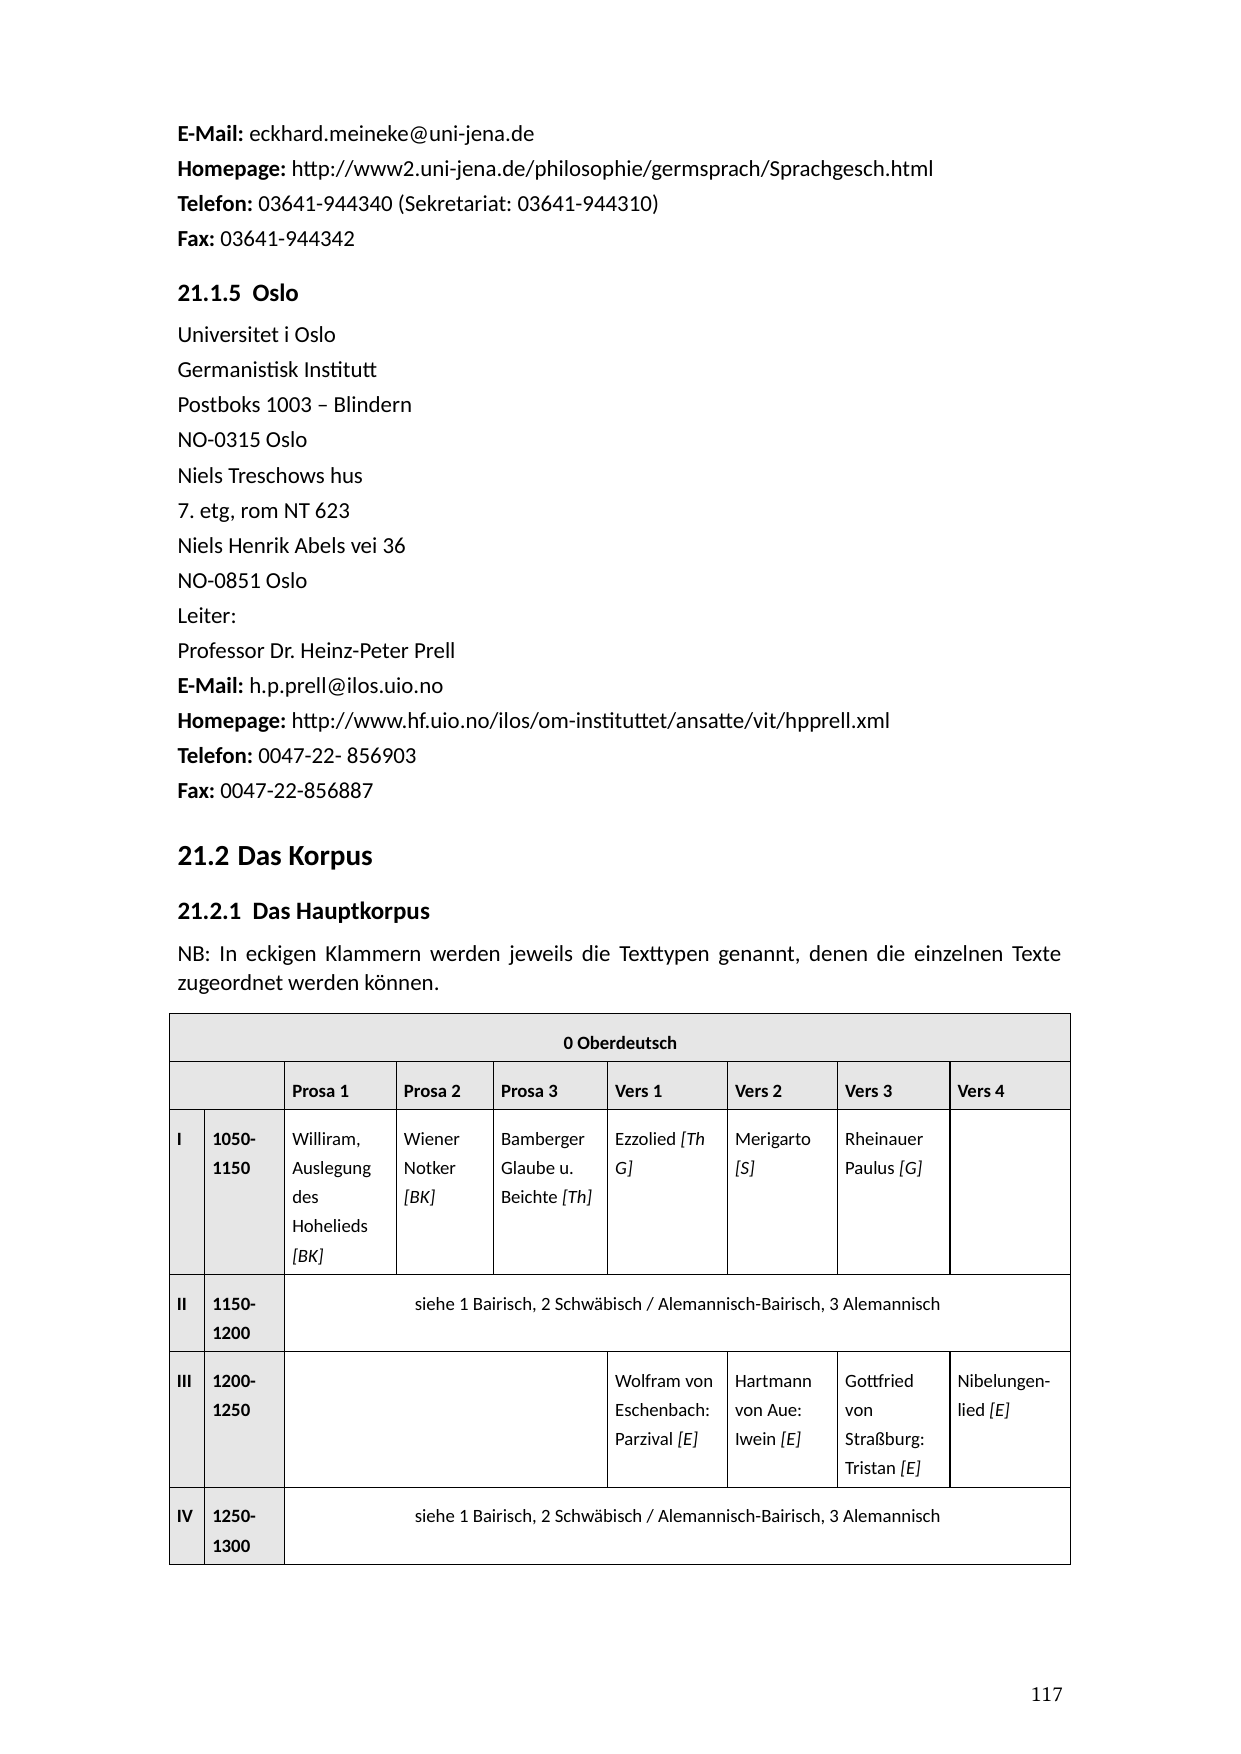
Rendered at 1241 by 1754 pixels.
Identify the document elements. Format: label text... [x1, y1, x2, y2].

list Niels Henrik Abels vei 36 [177, 530, 1063, 559]
list Homepage: http://www.hf.uio.no/ilos/om-instituttet/ansatte/vit/hpprell.xml [177, 705, 1063, 734]
list NO-0851 Oslo [177, 565, 1063, 594]
table_cell Vers 2 [728, 1062, 837, 1109]
table_cell II [170, 1275, 204, 1351]
table_cell siehe 1 Bairisch, 2 Schwäbisch / Alemannisch-Bairisch, 3 Alemannisch [285, 1488, 1070, 1564]
table_cell Prosa 1 [285, 1062, 396, 1109]
table_cell 1250-1300 [205, 1488, 284, 1564]
subtitle Das Korpus [177, 842, 1063, 871]
table_cell Rheinauer Paulus [G] [838, 1110, 949, 1274]
table_cell Nibelungen-lied [E] [951, 1352, 1070, 1487]
table_cell Prosa 3 [494, 1062, 607, 1109]
subtitle Oslo [177, 278, 1063, 307]
table_cell Bamberger Glaube u. Beichte [Th] [494, 1110, 607, 1274]
table_cell 1200-1250 [205, 1352, 284, 1487]
list Fax: 03641-944342 [177, 223, 1063, 253]
table_cell [170, 1062, 284, 1109]
list E-Mail: h.p.prell@ilos.uio.no [177, 670, 1063, 699]
table_cell siehe 1 Bairisch, 2 Schwäbisch / Alemannisch-Bairisch, 3 Alemannisch [285, 1275, 1070, 1351]
table_cell Wolfram von Eschenbach: Parzival [E] [608, 1352, 727, 1487]
list Niels Treschows hus [177, 460, 1063, 489]
table_cell I [170, 1110, 204, 1274]
table_cell Gottfried von Straßburg: Tristan [E] [838, 1352, 949, 1487]
list Postboks 1003 – Blindern [177, 389, 1063, 419]
table_cell IV [170, 1488, 204, 1564]
table_cell III [170, 1352, 204, 1487]
table_cell Vers 4 [951, 1062, 1070, 1109]
table_cell 1150-1200 [205, 1275, 284, 1351]
table_cell Wiener Notker [BK] [397, 1110, 493, 1274]
list Telefon: 03641-944340 (Sekretariat: 03641-944310) [177, 188, 1063, 217]
table_cell Hartmann von Aue: Iwein [E] [728, 1352, 837, 1487]
list Germanistisk Institutt [177, 354, 1063, 383]
list Homepage: http://www2.uni-jena.de/philosophie/germsprach/Sprachgesch.html [177, 153, 1063, 182]
table_cell [285, 1352, 607, 1487]
table_cell 1050-1150 [205, 1110, 284, 1274]
table_header 0 Oberdeutsch [170, 1014, 1070, 1061]
subtitle Das Hauptkorpus [177, 896, 1063, 926]
table_cell Vers 3 [838, 1062, 949, 1109]
list Universitet i Oslo [177, 319, 1063, 348]
table_cell Vers 1 [608, 1062, 727, 1109]
list Fax: 0047-22-856887 [177, 776, 1063, 805]
table_cell Ezzolied [Th G] [608, 1110, 727, 1274]
list Leiter: [177, 600, 1063, 629]
table_cell Prosa 2 [397, 1062, 493, 1109]
list NO-0315 Oslo [177, 424, 1063, 454]
table_cell [951, 1110, 1070, 1274]
list E-Mail: eckhard.meineke@uni-jena.de [177, 118, 1063, 147]
table_cell Merigarto [S] [728, 1110, 837, 1274]
text NB: In eckigen Klammern werden jeweils die Texttypen genannt, denen die einzelnen Texte zugeordnet werden können. [177, 938, 1063, 996]
list Telefon: 0047-22- 856903 [177, 741, 1063, 770]
list Professor Dr. Heinz-Peter Prell [177, 635, 1063, 664]
list 7. etg, rom NT 623 [177, 495, 1063, 524]
table_cell Williram, Auslegung des Hohelieds [BK] [285, 1110, 396, 1274]
